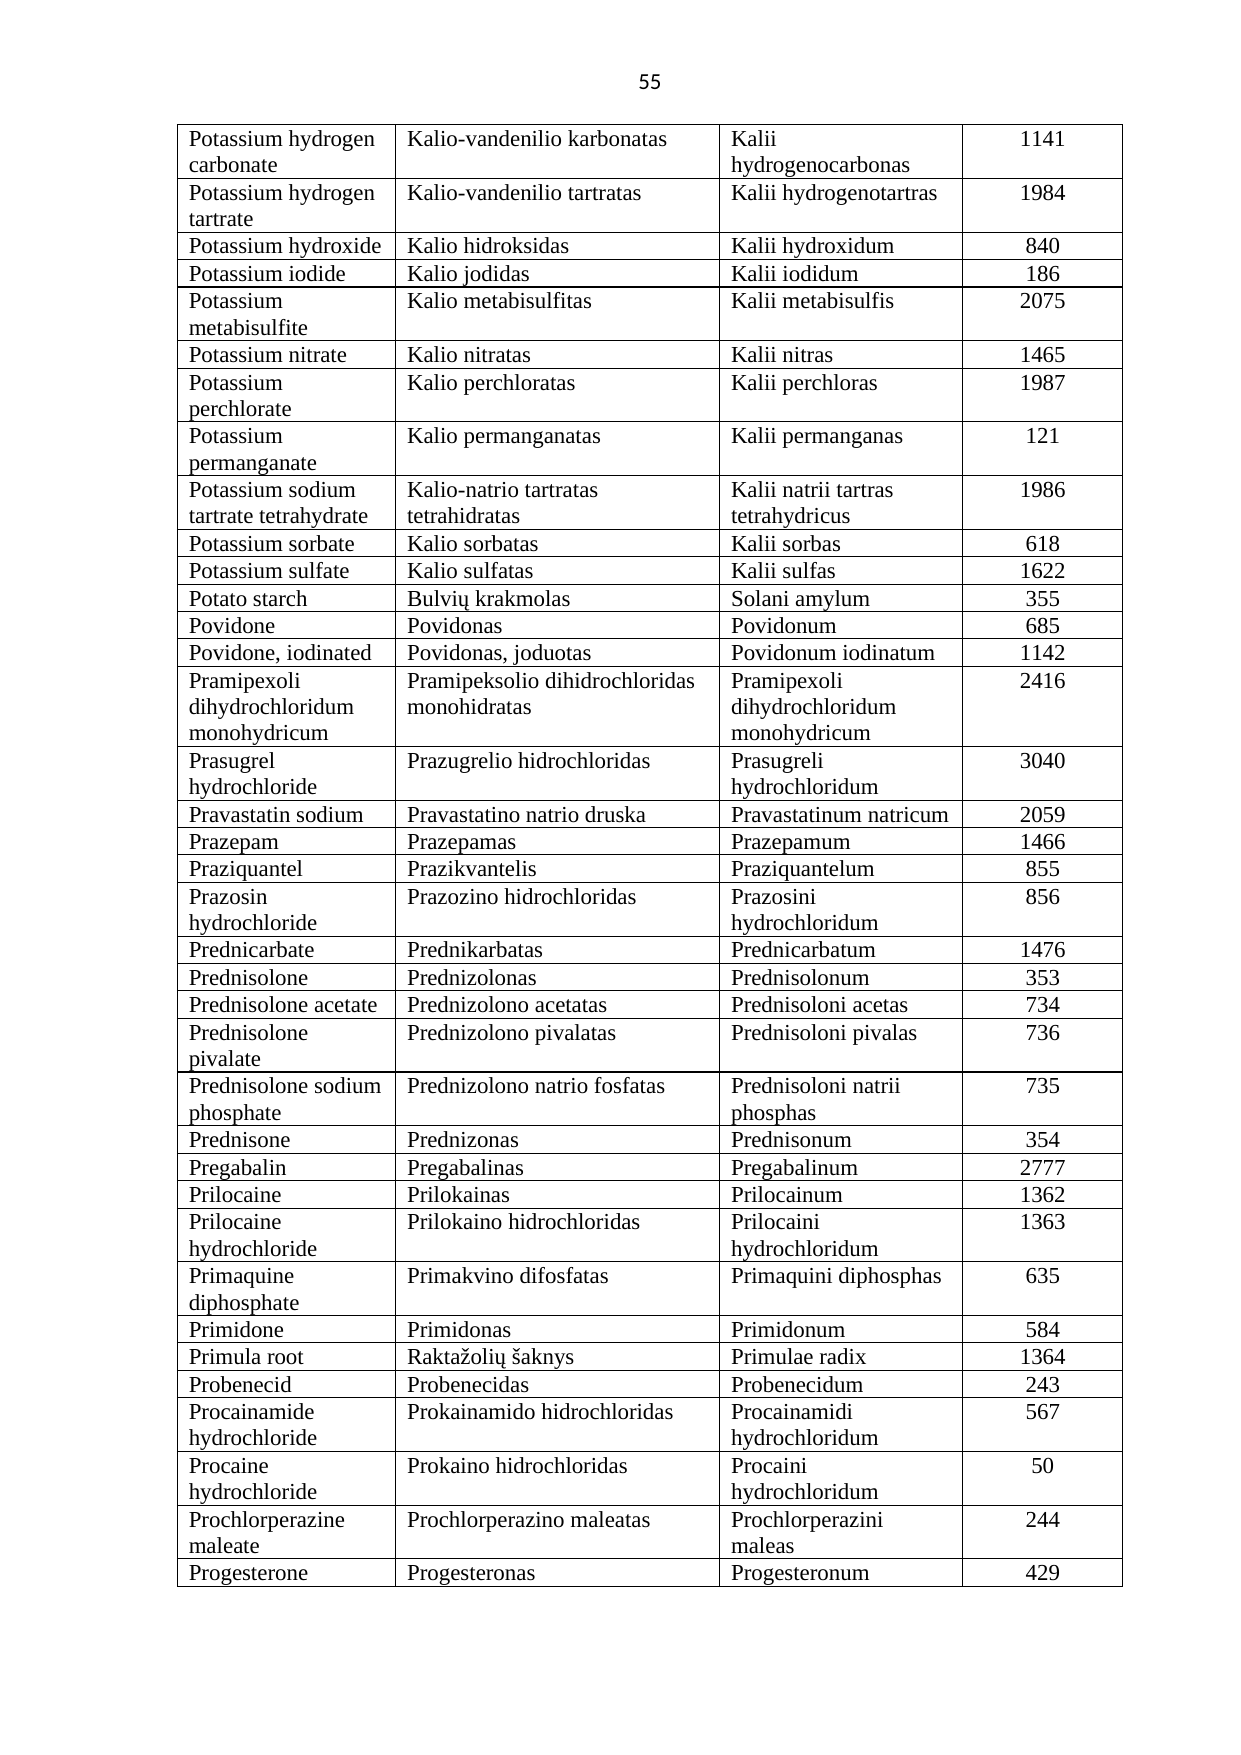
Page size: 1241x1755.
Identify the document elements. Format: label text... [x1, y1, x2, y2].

table_cell 2777 [963, 1154, 1122, 1180]
table_cell Prilocaine [178, 1181, 395, 1207]
table_cell 186 [963, 260, 1122, 286]
table_cell 1986 [963, 476, 1122, 529]
table_cell Potassium metabisulfite [178, 288, 395, 340]
table_cell Kalii hydrogenocarbonas [720, 125, 962, 178]
table_cell Potassium nitrate [178, 341, 395, 367]
table_cell 734 [963, 991, 1122, 1018]
table_cell Potassium sulfate [178, 557, 395, 583]
table_cell Primidone [178, 1316, 395, 1342]
table_cell Kalii natrii tartras tetrahydricus [720, 476, 962, 529]
table_cell Prednisolone sodium phosphate [178, 1073, 395, 1125]
table_cell Prednicarbatum [720, 937, 962, 963]
table_cell Progesteronas [396, 1559, 719, 1586]
table_cell Procaini hydrochloridum [720, 1452, 962, 1504]
table_cell Povidone [178, 612, 395, 638]
table_cell 121 [963, 422, 1122, 475]
table_cell Raktažolių šaknys [396, 1343, 719, 1370]
table_cell Povidonas, joduotas [396, 639, 719, 666]
table_cell Primidonas [396, 1316, 719, 1342]
table_cell Primulae radix [720, 1343, 962, 1370]
table_cell Prazepamas [396, 828, 719, 854]
table_cell Potassium sorbate [178, 530, 395, 556]
table_cell 1476 [963, 937, 1122, 963]
table_cell 840 [963, 233, 1122, 259]
table_cell Potassium iodide [178, 260, 395, 286]
table_cell Prednisolone [178, 964, 395, 990]
table_cell Kalio sorbatas [396, 530, 719, 556]
table_cell 855 [963, 855, 1122, 882]
table_cell Pramipexoli dihydrochloridum monohydricum [178, 667, 395, 746]
table_cell Kalii hydroxidum [720, 233, 962, 259]
table_cell Kalio permanganatas [396, 422, 719, 475]
table_cell Prilocaine hydrochloride [178, 1209, 395, 1261]
table_cell Primakvino difosfatas [396, 1262, 719, 1315]
table_cell Prednisone [178, 1126, 395, 1153]
table_cell Povidonas [396, 612, 719, 638]
table_cell 429 [963, 1559, 1122, 1586]
table_cell 1363 [963, 1209, 1122, 1261]
table_cell 856 [963, 883, 1122, 936]
table_cell 1142 [963, 639, 1122, 666]
table_cell Praziquantel [178, 855, 395, 882]
table_cell Prednisonum [720, 1126, 962, 1153]
table_cell Potassium hydroxide [178, 233, 395, 259]
table_cell Kalii sorbas [720, 530, 962, 556]
table_cell 635 [963, 1262, 1122, 1315]
table_cell Prednisolone pivalate [178, 1019, 395, 1071]
table_cell Prednizonas [396, 1126, 719, 1153]
table_cell Prasugrel hydrochloride [178, 747, 395, 799]
table_cell 618 [963, 530, 1122, 556]
table_cell Prednizolono natrio fosfatas [396, 1073, 719, 1125]
table_cell Prednicarbate [178, 937, 395, 963]
table_cell Prasugreli hydrochloridum [720, 747, 962, 799]
table_cell Primaquini diphosphas [720, 1262, 962, 1315]
table_cell Pravastatinum natricum [720, 801, 962, 827]
table_cell 2416 [963, 667, 1122, 746]
table_cell Prednisolonum [720, 964, 962, 990]
table_cell Kalii iodidum [720, 260, 962, 286]
table_cell 354 [963, 1126, 1122, 1153]
table_cell 1362 [963, 1181, 1122, 1207]
table_cell Probenecid [178, 1371, 395, 1397]
table_cell Potassium sodium tartrate tetrahydrate [178, 476, 395, 529]
table_cell Povidone, iodinated [178, 639, 395, 666]
table_cell Kalio-vandenilio karbonatas [396, 125, 719, 178]
table_cell Povidonum iodinatum [720, 639, 962, 666]
table_cell Kalio sulfatas [396, 557, 719, 583]
table_cell Povidonum [720, 612, 962, 638]
table_cell 243 [963, 1371, 1122, 1397]
table_cell Progesteronum [720, 1559, 962, 1586]
table_cell Kalii permanganas [720, 422, 962, 475]
table_cell Kalii sulfas [720, 557, 962, 583]
table_cell 2059 [963, 801, 1122, 827]
table_cell Potassium permanganate [178, 422, 395, 475]
table_cell Kalio jodidas [396, 260, 719, 286]
table_cell Procainamidi hydrochloridum [720, 1398, 962, 1451]
table_cell Prednikarbatas [396, 937, 719, 963]
table_cell Primaquine diphosphate [178, 1262, 395, 1315]
table_cell Pregabalin [178, 1154, 395, 1180]
table_cell Prednisoloni natrii phosphas [720, 1073, 962, 1125]
table_cell Prazepamum [720, 828, 962, 854]
table_cell Prochlorperazini maleas [720, 1506, 962, 1558]
table_cell Kalii perchloras [720, 369, 962, 421]
table_cell 567 [963, 1398, 1122, 1451]
table_cell 353 [963, 964, 1122, 990]
table_cell Prazepam [178, 828, 395, 854]
table_cell Prochlorperazino maleatas [396, 1506, 719, 1558]
table_cell Kalio-natrio tartratas tetrahidratas [396, 476, 719, 529]
table_cell 736 [963, 1019, 1122, 1071]
table_cell Praziquantelum [720, 855, 962, 882]
table_cell Prazozino hidrochloridas [396, 883, 719, 936]
table_cell 1141 [963, 125, 1122, 178]
table_cell Kalio nitratas [396, 341, 719, 367]
table_cell 50 [963, 1452, 1122, 1504]
table_cell Bulvių krakmolas [396, 585, 719, 611]
table_cell Kalio hidroksidas [396, 233, 719, 259]
table_cell Procaine hydrochloride [178, 1452, 395, 1504]
table_cell 355 [963, 585, 1122, 611]
table_cell 1465 [963, 341, 1122, 367]
table_cell Procainamide hydrochloride [178, 1398, 395, 1451]
table_cell Kalii nitras [720, 341, 962, 367]
table_cell Prilokaino hidrochloridas [396, 1209, 719, 1261]
table_cell Progesterone [178, 1559, 395, 1586]
table_cell Prazugrelio hidrochloridas [396, 747, 719, 799]
table_cell Solani amylum [720, 585, 962, 611]
table_cell 584 [963, 1316, 1122, 1342]
table_cell 1984 [963, 179, 1122, 232]
table_cell Pramipeksolio dihidrochloridas monohidratas [396, 667, 719, 746]
table_cell Potassium hydrogen tartrate [178, 179, 395, 232]
table_cell Primula root [178, 1343, 395, 1370]
table_cell Pregabalinum [720, 1154, 962, 1180]
table_cell Probenecidum [720, 1371, 962, 1397]
table_cell 244 [963, 1506, 1122, 1558]
table_cell 1466 [963, 828, 1122, 854]
table_cell Prokaino hidrochloridas [396, 1452, 719, 1504]
table_cell 2075 [963, 288, 1122, 340]
table_cell Probenecidas [396, 1371, 719, 1397]
table_cell Prokainamido hidrochloridas [396, 1398, 719, 1451]
table_cell Primidonum [720, 1316, 962, 1342]
table_cell Prilokainas [396, 1181, 719, 1207]
table_cell Prednizolono acetatas [396, 991, 719, 1018]
table_cell Potassium perchlorate [178, 369, 395, 421]
table_cell Prazikvantelis [396, 855, 719, 882]
table_cell 735 [963, 1073, 1122, 1125]
table_cell Kalii hydrogenotartras [720, 179, 962, 232]
table_cell Kalio metabisulfitas [396, 288, 719, 340]
table_cell Prednizolono pivalatas [396, 1019, 719, 1071]
table_cell Kalii metabisulfis [720, 288, 962, 340]
table_cell Potato starch [178, 585, 395, 611]
table_cell Pravastatin sodium [178, 801, 395, 827]
table_cell Prednizolonas [396, 964, 719, 990]
table_cell Prilocainum [720, 1181, 962, 1207]
table_cell Kalio-vandenilio tartratas [396, 179, 719, 232]
table_cell Kalio perchloratas [396, 369, 719, 421]
table_cell 1622 [963, 557, 1122, 583]
table_cell Prochlorperazine maleate [178, 1506, 395, 1558]
table_cell 1987 [963, 369, 1122, 421]
table_cell Pravastatino natrio druska [396, 801, 719, 827]
table_cell Prazosini hydrochloridum [720, 883, 962, 936]
table_cell Prednisoloni acetas [720, 991, 962, 1018]
table_cell Prednisolone acetate [178, 991, 395, 1018]
table_cell 1364 [963, 1343, 1122, 1370]
table_cell Prazosin hydrochloride [178, 883, 395, 936]
table_cell 3040 [963, 747, 1122, 799]
table_cell Prilocaini hydrochloridum [720, 1209, 962, 1261]
table_cell Pramipexoli dihydrochloridum monohydricum [720, 667, 962, 746]
table_cell 685 [963, 612, 1122, 638]
table_cell Potassium hydrogen carbonate [178, 125, 395, 178]
table_cell Pregabalinas [396, 1154, 719, 1180]
table_cell Prednisoloni pivalas [720, 1019, 962, 1071]
